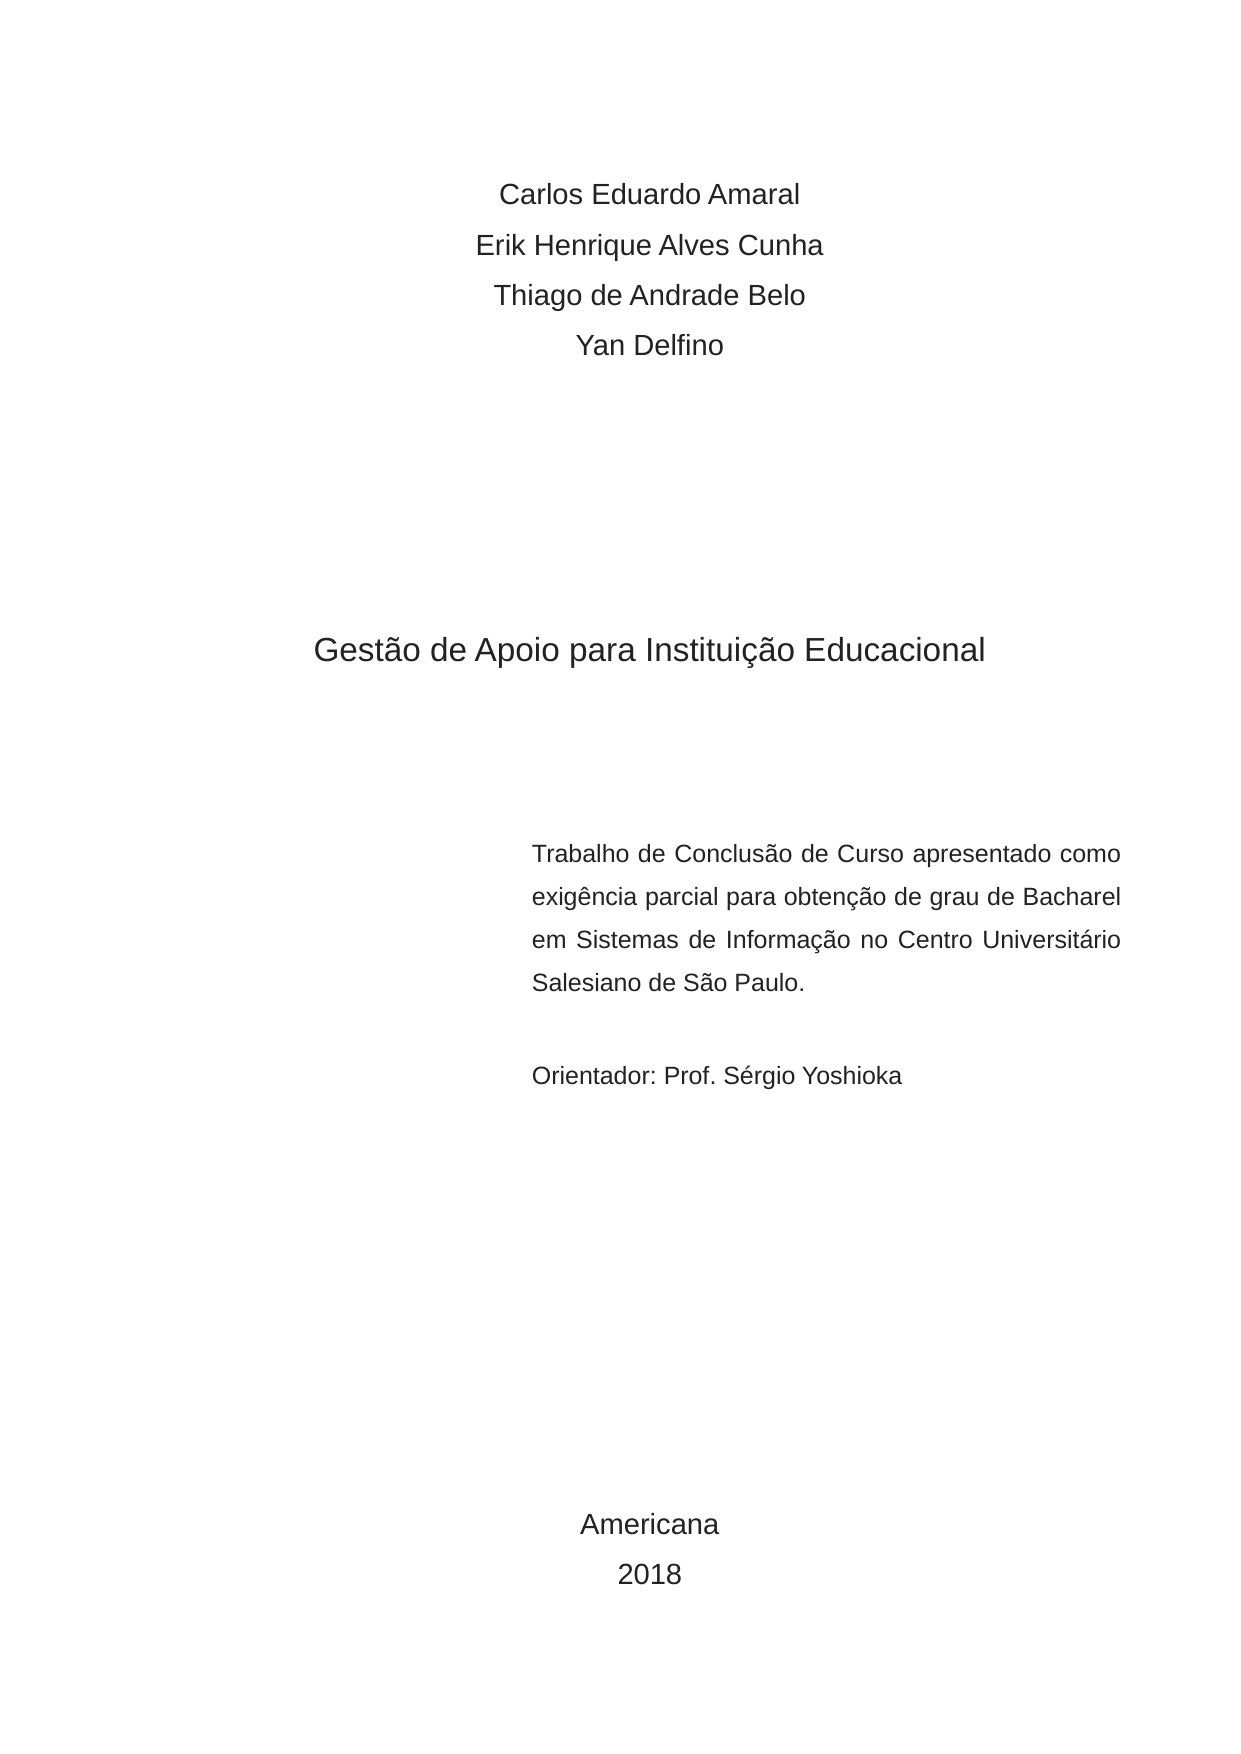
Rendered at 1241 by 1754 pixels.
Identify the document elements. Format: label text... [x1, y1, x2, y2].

text Thiago de Andrade Belo [177, 278, 1122, 311]
text Gestão de Apoio para Instituição Educacional [177, 630, 1122, 668]
text Trabalho de Conclusão de Curso apresentado como exigência parcial para obtenção de grau de Bacharel em Sistemas de Informação no Centro Universitário Salesiano de São Paulo. [532, 838, 1122, 997]
text Yan Delfino [177, 328, 1122, 362]
text Carlos Eduardo Amaral [177, 177, 1122, 211]
text Orientador: Prof. Sérgio Yoshioka [532, 1061, 1122, 1090]
text Americana [177, 1507, 1122, 1541]
text Erik Henrique Alves Cunha [177, 227, 1122, 261]
text 2018 [177, 1557, 1122, 1591]
